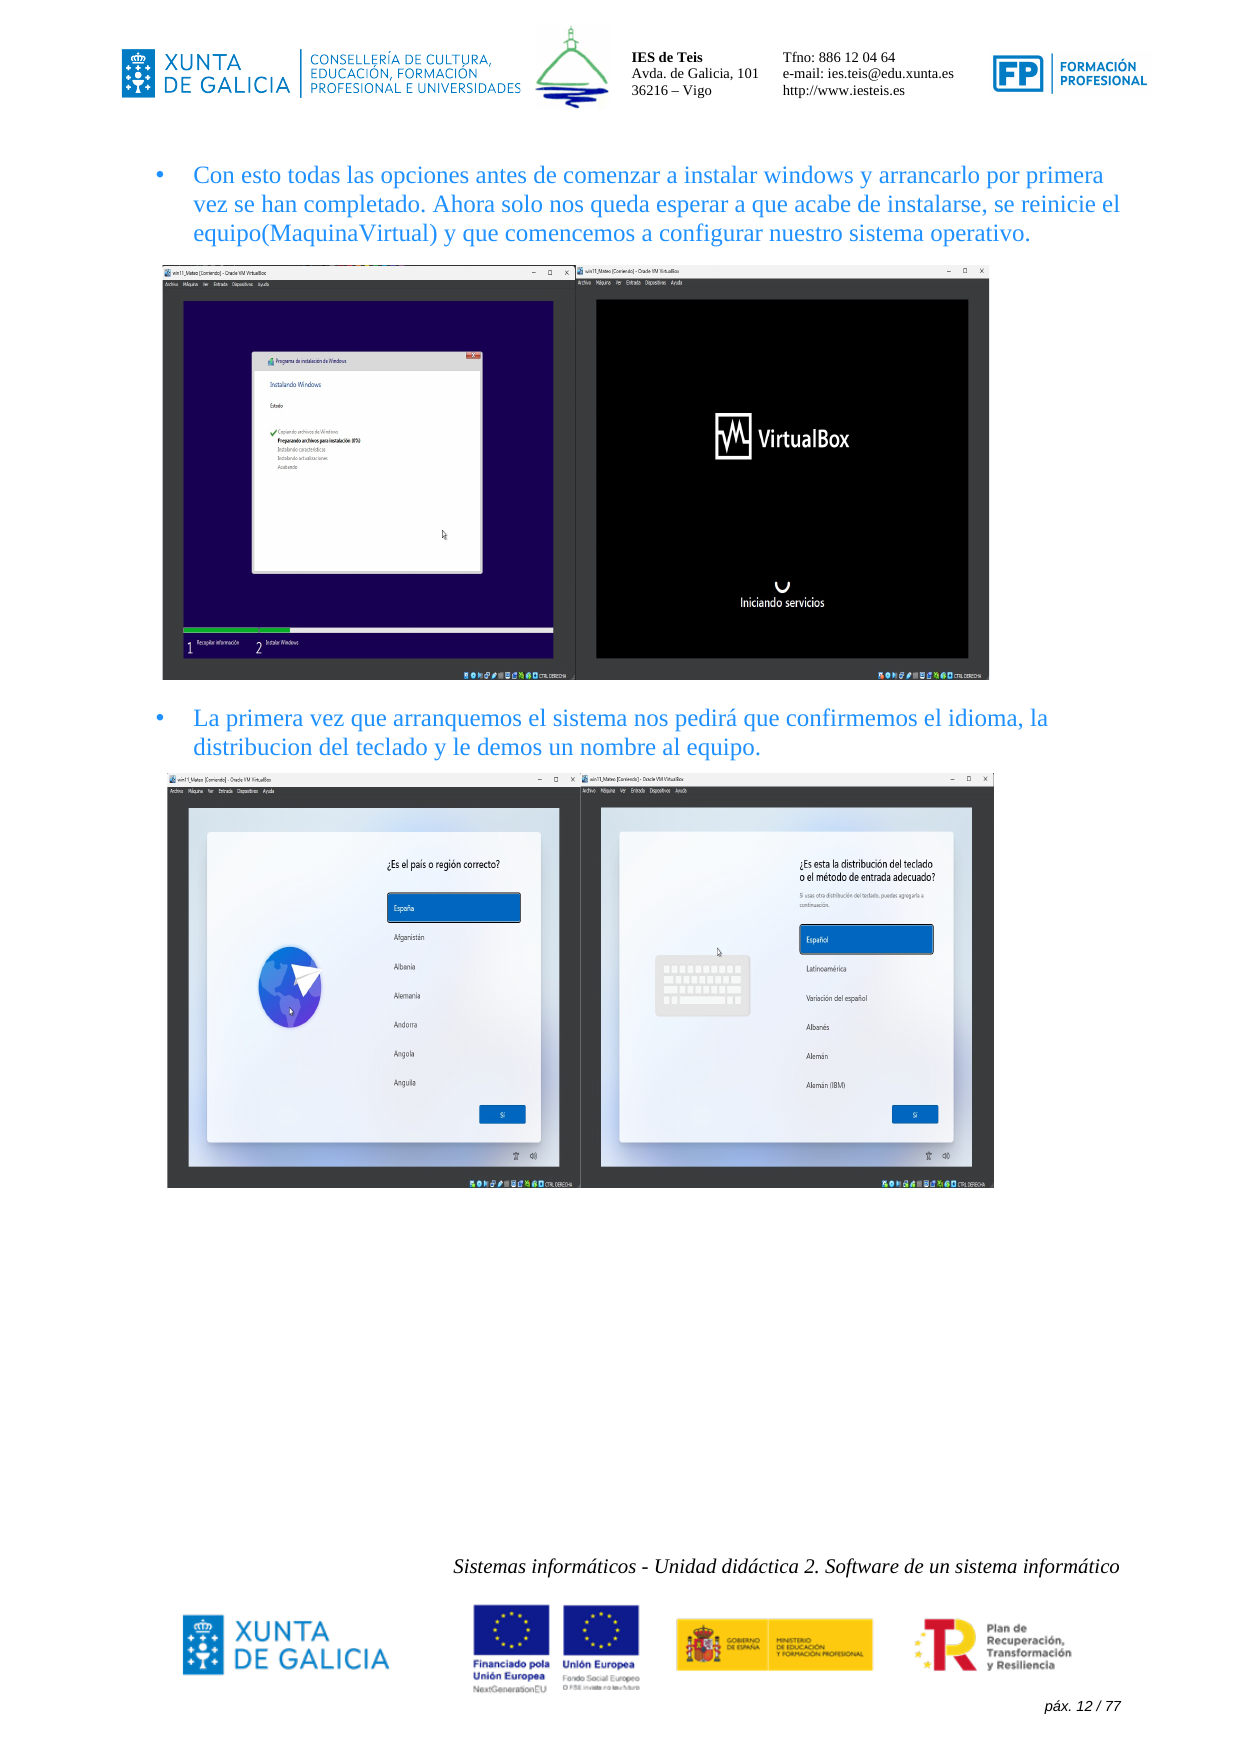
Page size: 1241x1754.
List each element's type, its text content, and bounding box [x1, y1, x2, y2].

list La primera vez que arranquemos el sistema nos pedirá que confirmemos el idioma, la distribucion del teclado y le demos un nombre al equipo. [156, 703, 1122, 761]
picture [162, 265, 990, 680]
picture [167, 773, 994, 1188]
list Con esto todas las opciones antes de comenzar a instalar windows y arrancarlo por primera vez se han completado. Ahora solo nos queda esperar a que acabe de instalarse, se reinicie el equipo(MaquinaVirtual) y que comencemos a configurar nuestro sistema operativo. [156, 160, 1122, 247]
picture [121, 49, 521, 98]
picture [534, 25, 611, 110]
picture [182, 1593, 1085, 1700]
picture [989, 50, 1153, 97]
